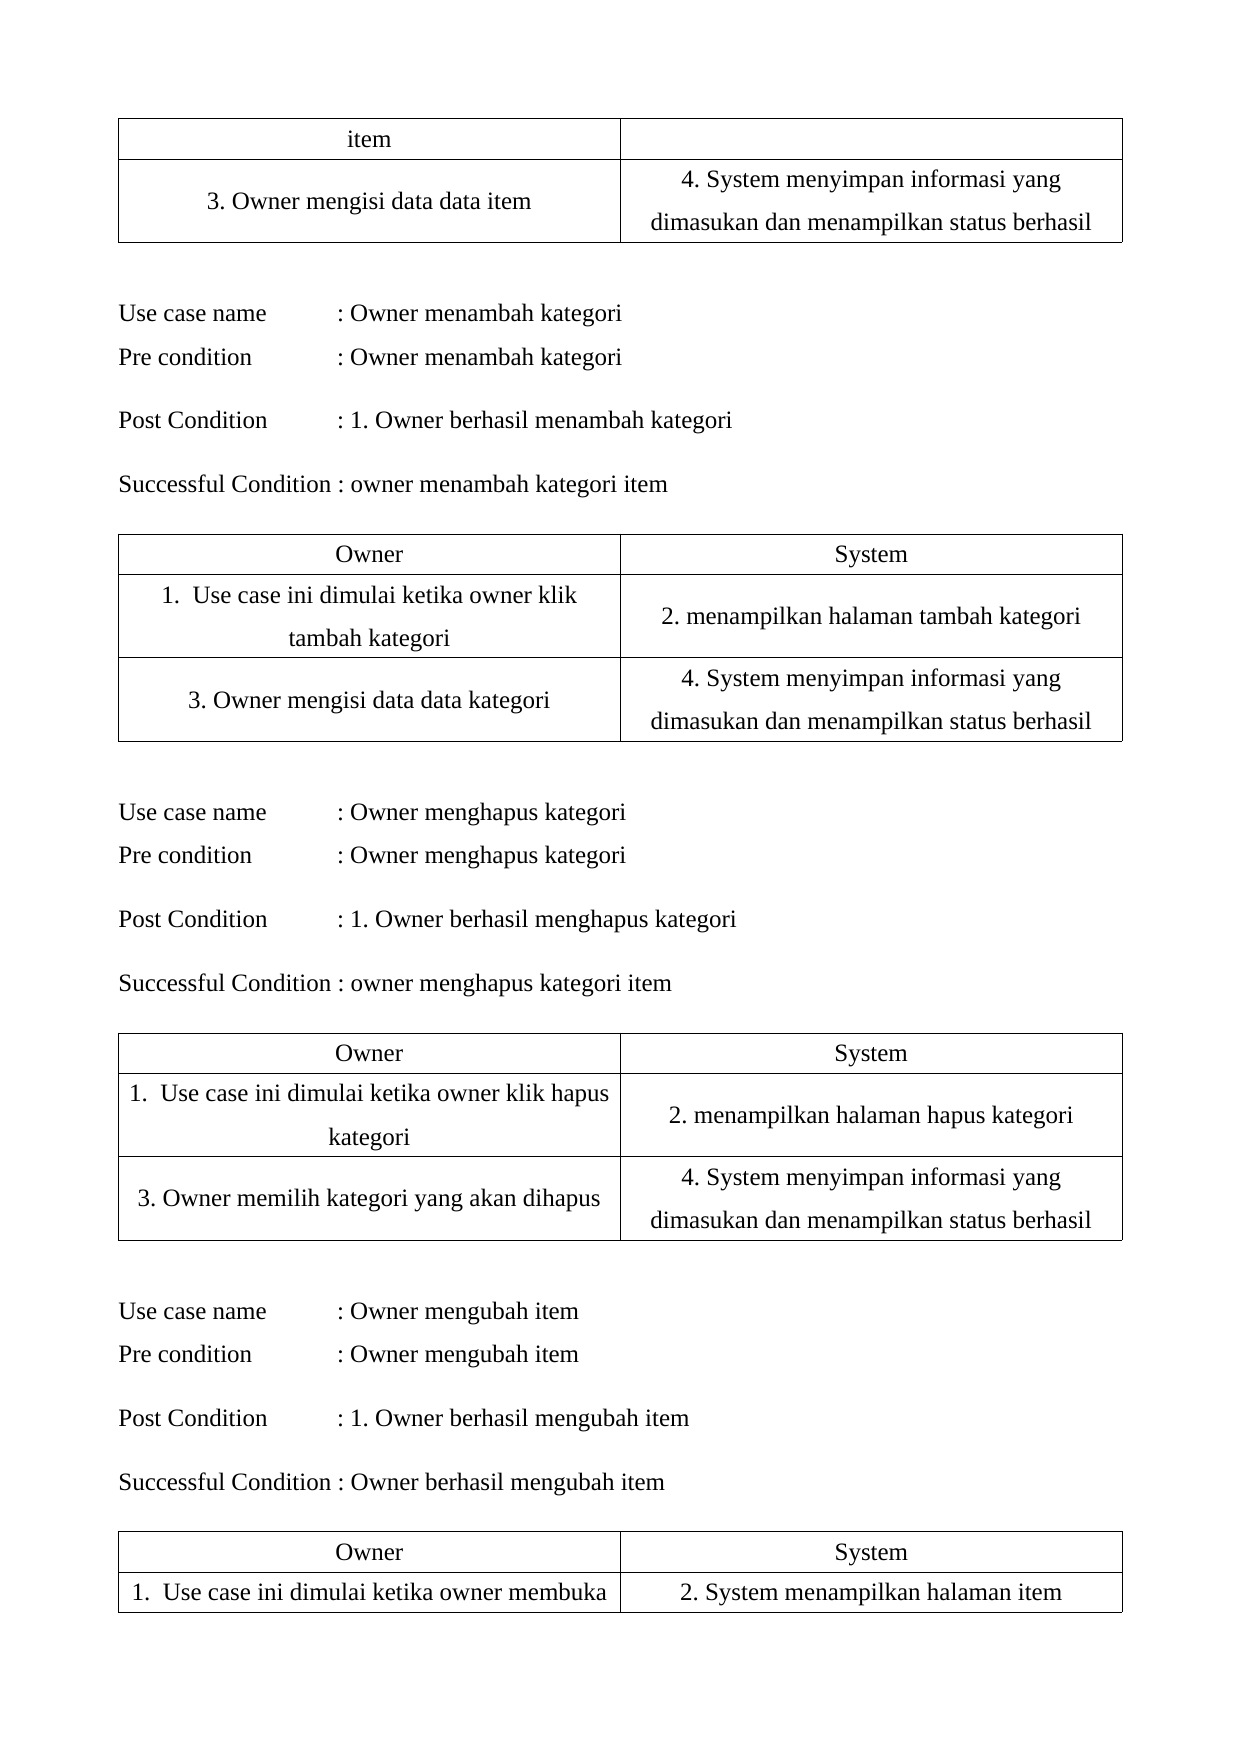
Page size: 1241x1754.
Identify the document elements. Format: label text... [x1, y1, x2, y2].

table_header Owner [119, 1532, 620, 1572]
text Post Condition : 1. Owner berhasil menghapus kategori [118, 904, 1122, 933]
table_cell 4. System menyimpan informasi yang dimasukan dan menampilkan status berhasil [621, 160, 1122, 242]
table_cell 4. System menyimpan informasi yang dimasukan dan menampilkan status berhasil [621, 658, 1122, 741]
text Post Condition : 1. Owner berhasil menambah kategori [118, 406, 1122, 434]
text Use case name : Owner mengubah item [118, 1296, 1122, 1325]
table_cell [621, 119, 1122, 158]
text Pre condition : Owner menghapus kategori [118, 841, 1122, 869]
table_cell 4. System menyimpan informasi yang dimasukan dan menampilkan status berhasil [621, 1157, 1122, 1239]
table_cell item [119, 119, 620, 158]
text Successful Condition : owner menambah kategori item [118, 469, 1122, 498]
table_header System [621, 1532, 1122, 1572]
table_header System [621, 535, 1122, 574]
text Pre condition : Owner mengubah item [118, 1339, 1122, 1368]
text Successful Condition : Owner berhasil mengubah item [118, 1467, 1122, 1496]
table_header Owner [119, 1034, 620, 1073]
table_cell 1. Use case ini dimulai ketika owner klik hapus kategori [119, 1074, 620, 1156]
text Successful Condition : owner menghapus kategori item [118, 968, 1122, 997]
table_cell 2. menampilkan halaman hapus kategori [621, 1074, 1122, 1156]
table_cell 2. menampilkan halaman tambah kategori [621, 575, 1122, 657]
text Use case name : Owner menghapus kategori [118, 797, 1122, 826]
table_cell 1. Use case ini dimulai ketika owner klik tambah kategori [119, 575, 620, 657]
table_cell 2. System menampilkan halaman item [621, 1573, 1122, 1612]
text Pre condition : Owner menambah kategori [118, 342, 1122, 370]
text Post Condition : 1. Owner berhasil mengubah item [118, 1403, 1122, 1432]
table_header System [621, 1034, 1122, 1073]
table_cell 3. Owner mengisi data data kategori [119, 658, 620, 741]
table_header Owner [119, 535, 620, 574]
table_cell 3. Owner mengisi data data item [119, 160, 620, 242]
table_cell 3. Owner memilih kategori yang akan dihapus [119, 1157, 620, 1239]
table_cell 1. Use case ini dimulai ketika owner membuka [119, 1573, 620, 1612]
text Use case name : Owner menambah kategori [118, 298, 1122, 327]
